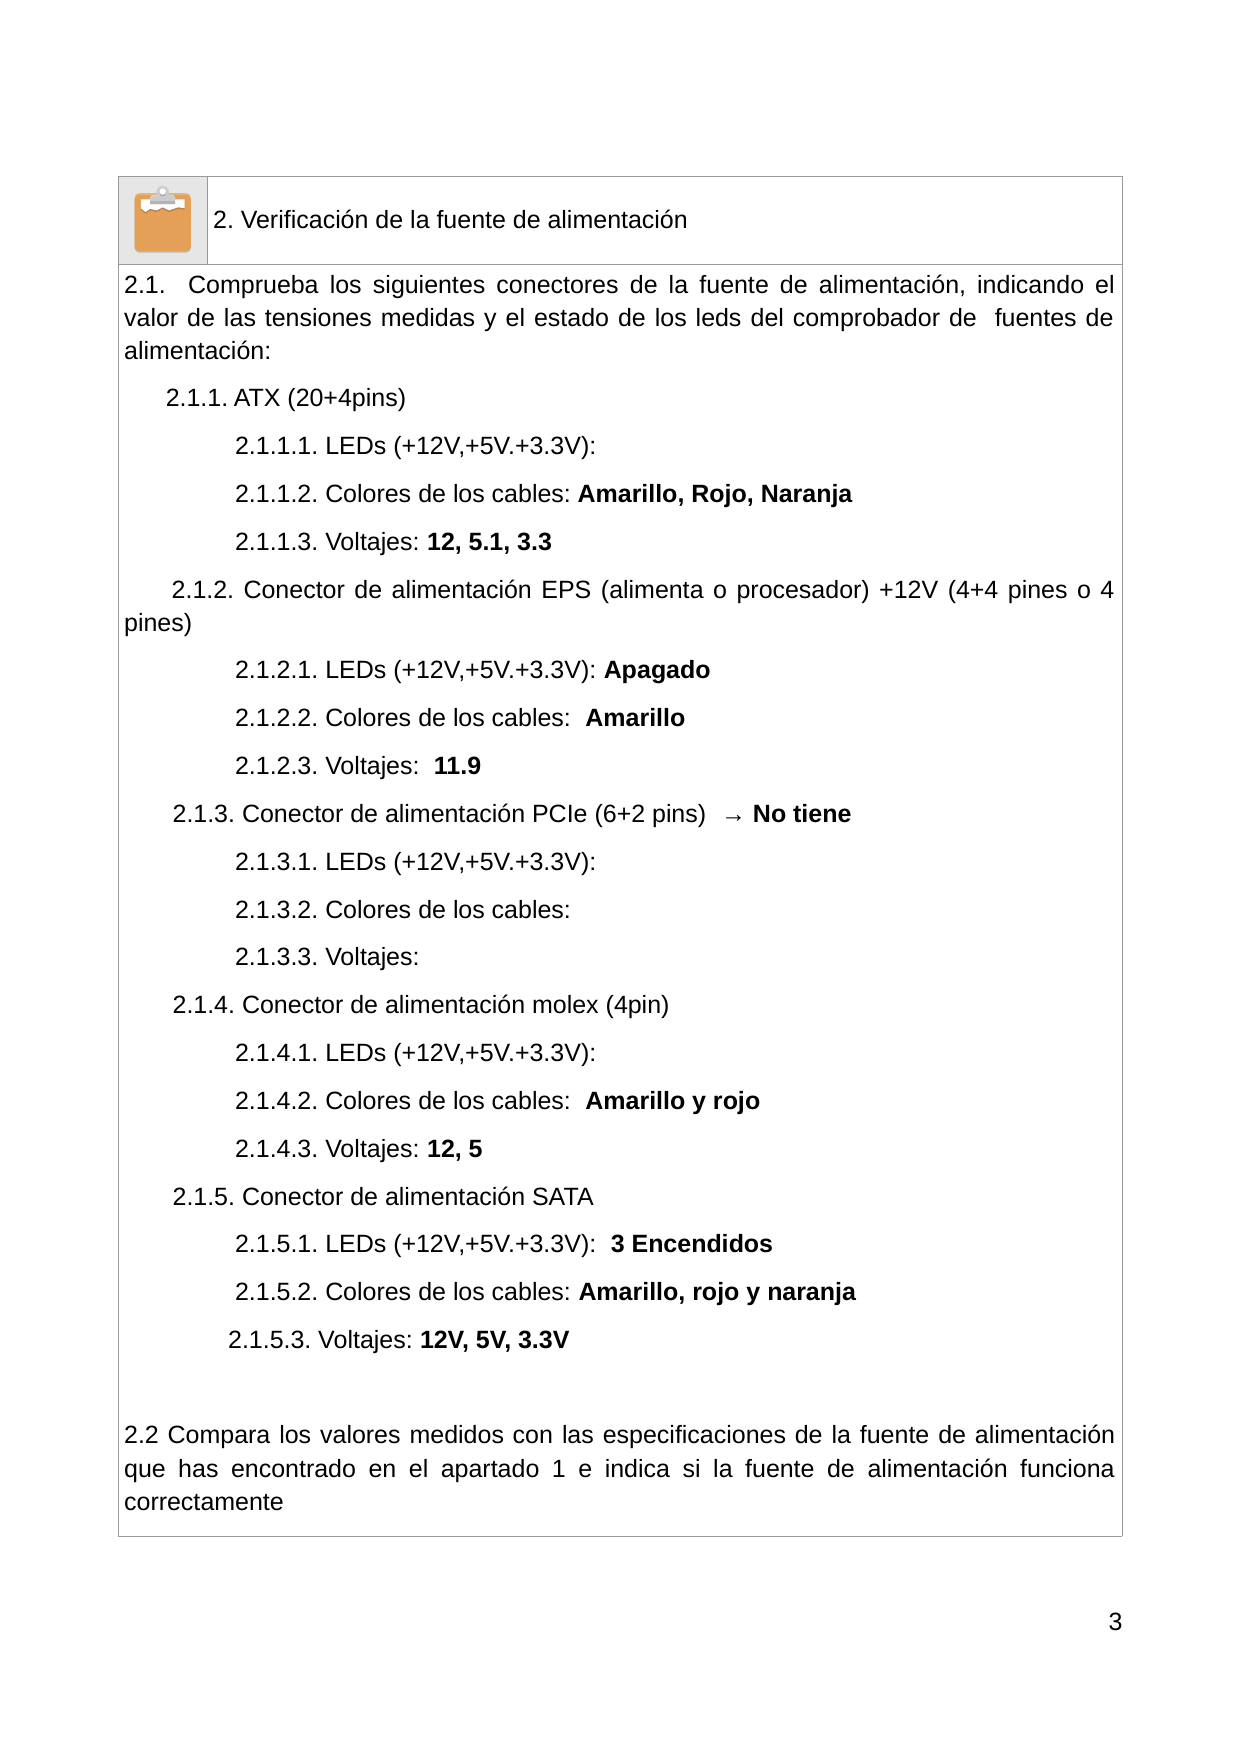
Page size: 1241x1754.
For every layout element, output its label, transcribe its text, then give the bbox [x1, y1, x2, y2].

table_header 2. Verificación de la fuente de alimentación [208, 177, 1122, 264]
table_cell 2.1. Comprueba los siguientes conectores de la fuente de alimentación, indicando el valor de las tensiones medidas y el estado de los leds del comprobador de fuentes de alimentación: 2.1.1. ATX (20+4pins) 2.1.1.1. LEDs (+12V,+5V.+3.3V): 2.1.1.2. Colores de los cables: Amarillo, Rojo, Naranja 2.1.1.3. Voltajes: 12, 5.1, 3.3 2.1.2. Conector de alimentación EPS (alimenta o procesador) +12V (4+4 pines o 4 pines) 2.1.2.1. LEDs (+12V,+5V.+3.3V): Apagado 2.1.2.2. Colores de los cables: Amarillo 2.1.2.3. Voltajes: 11.9 2.1.3. Conector de alimentación PCIe (6+2 pins) → No tiene 2.1.3.1. LEDs (+12V,+5V.+3.3V): 2.1.3.2. Colores de los cables: 2.1.3.3. Voltajes: 2.1.4. Conector de alimentación molex (4pin) 2.1.4.1. LEDs (+12V,+5V.+3.3V): 2.1.4.2. Colores de los cables: Amarillo y rojo 2.1.4.3. Voltajes: 12, 5 2.1.5. Conector de alimentación SATA 2.1.5.1. LEDs (+12V,+5V.+3.3V): 3 Encendidos 2.1.5.2. Colores de los cables: Amarillo, rojo y naranja 2.1.5.3. Voltajes: 12V, 5V, 3.3V 2.2 Compara los valores medidos con las especificaciones de la fuente de alimentación que has encontrado en el apartado 1 e indica si la fuente de alimentación funciona correctamente [119, 265, 1122, 1536]
table_header [119, 177, 207, 264]
